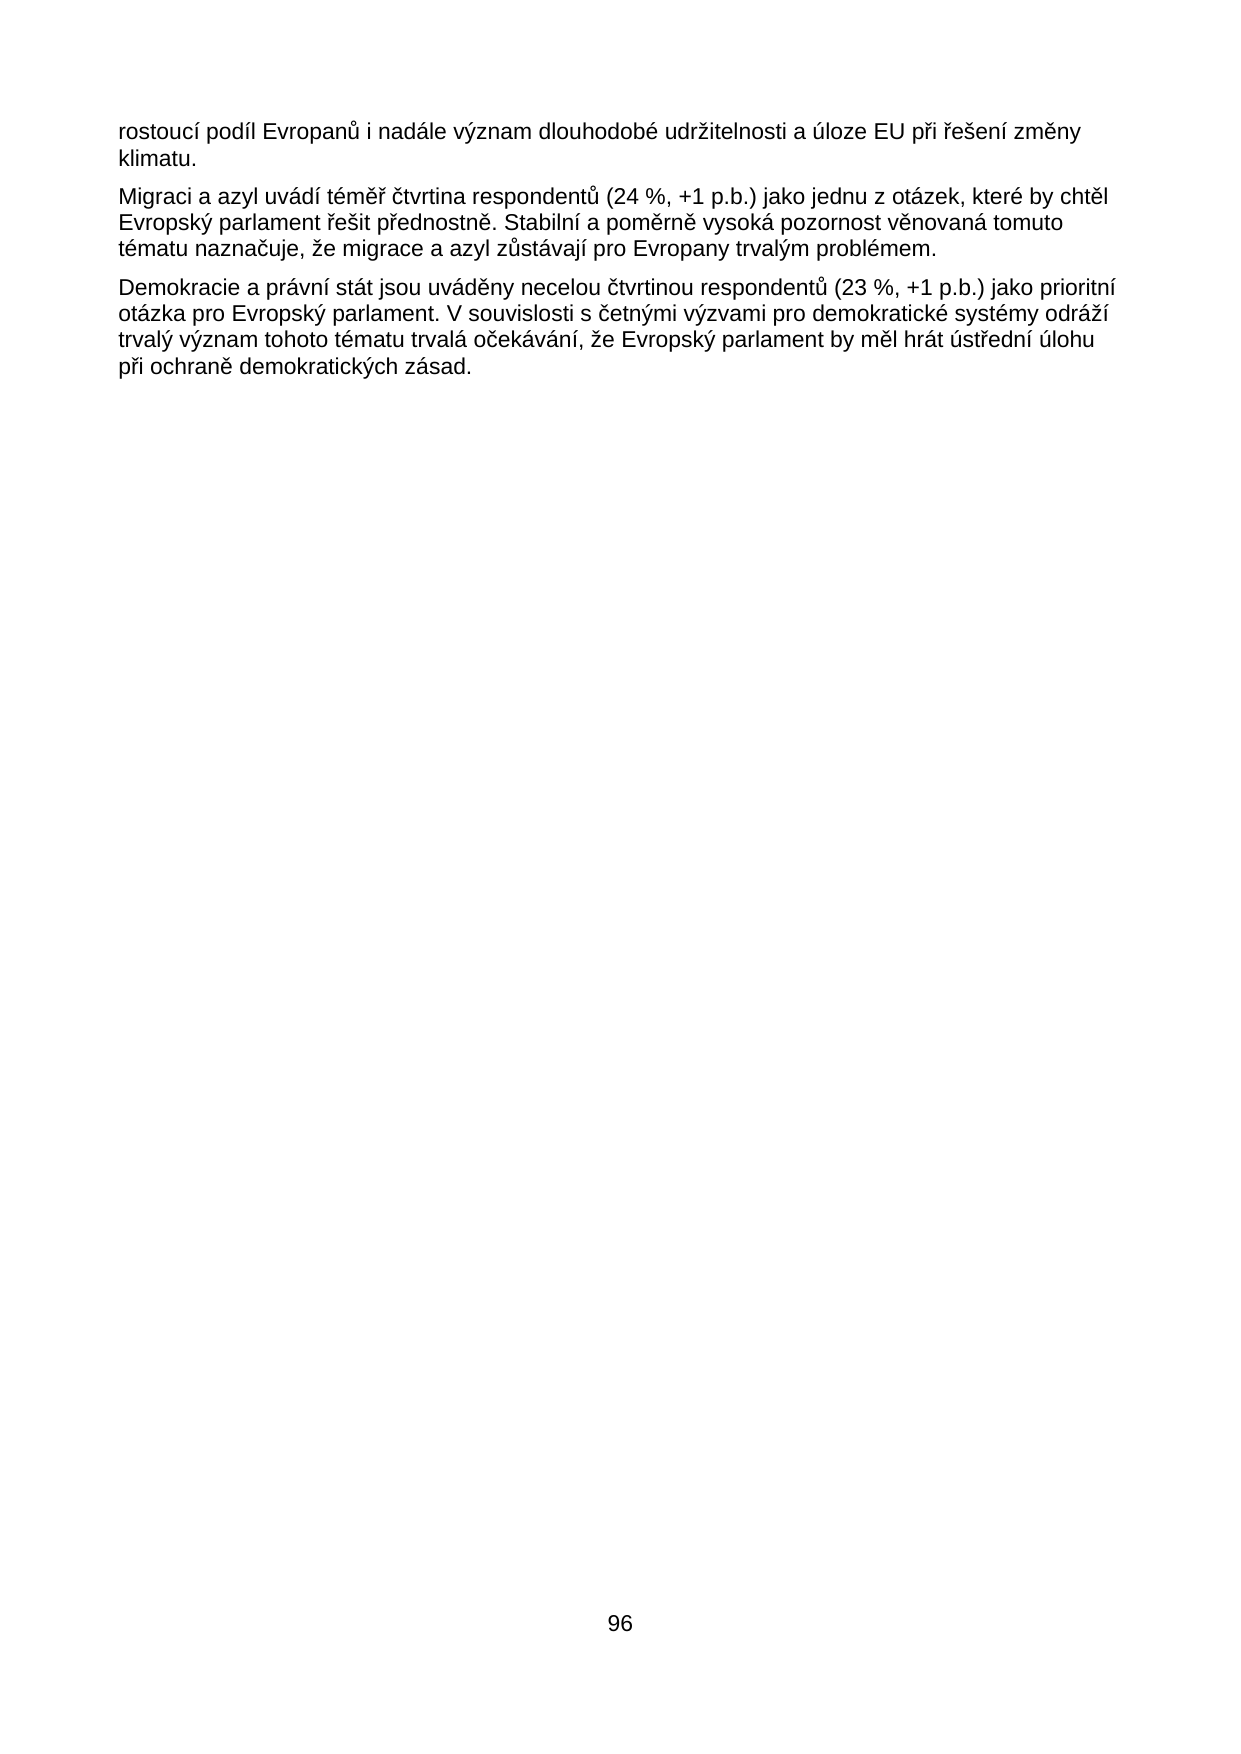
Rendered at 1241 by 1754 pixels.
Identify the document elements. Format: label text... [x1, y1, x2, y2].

text Demokracie a právní stát jsou uváděny necelou čtvrtinou respondentů (23 %, +1 p.b.) jako prioritní otázka pro Evropský parlament. V souvislosti s četnými výzvami pro demokratické systémy odráží trvalý význam tohoto tématu trvalá očekávání, že Evropský parlament by měl hrát ústřední úlohu při ochraně demokratických zásad. [118, 274, 1122, 379]
text rostoucí podíl Evropanů i nadále význam dlouhodobé udržitelnosti a úloze EU při řešení změny klimatu. [118, 118, 1122, 171]
text Migraci a azyl uvádí téměř čtvrtina respondentů (24 %, +1 p.b.) jako jednu z otázek, které by chtěl Evropský parlament řešit přednostně. Stabilní a poměrně vysoká pozornost věnovaná tomuto tématu naznačuje, že migrace a azyl zůstávají pro Evropany trvalým problémem. [118, 183, 1122, 262]
